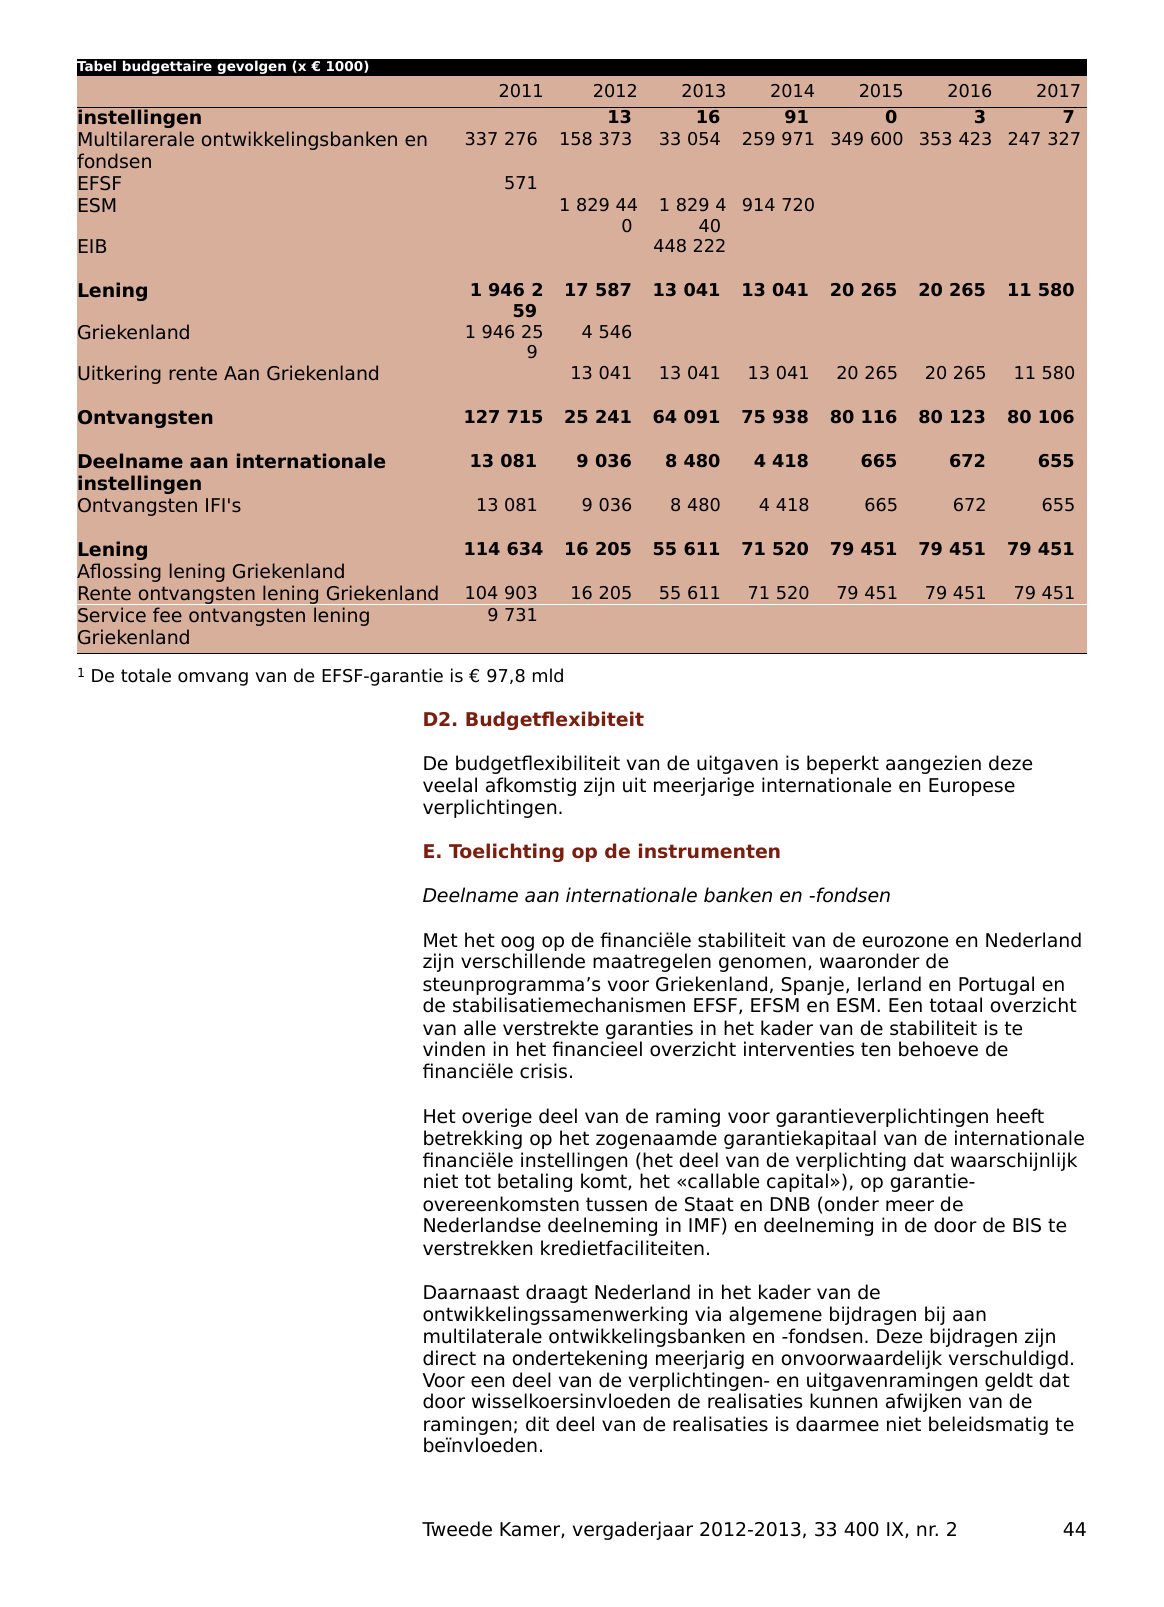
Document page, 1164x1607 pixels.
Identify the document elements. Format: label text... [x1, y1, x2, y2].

text De budgetflexibiliteit van de uitgaven is beperkt aangezien deze veelal afkomstig zijn uit meerjarige internationale en Europese verplichtingen. [422, 753, 1087, 819]
table_cell [732, 236, 821, 258]
table_cell 17 587 [549, 280, 644, 322]
table_cell 75 938 [732, 407, 821, 429]
table_cell [77, 76, 455, 107]
table_cell 114 634 [455, 539, 549, 561]
table_cell [549, 258, 644, 280]
table_cell [821, 322, 909, 363]
table_cell [644, 605, 732, 653]
table_cell 1 829 440 [644, 195, 732, 236]
table_cell [455, 517, 549, 539]
table_cell 13 041 [732, 280, 821, 322]
table_cell [909, 258, 998, 280]
table_cell 1 946 259 [455, 280, 549, 322]
table_cell [455, 561, 549, 583]
table_cell 2016 [909, 76, 998, 107]
table_cell 79 451 [821, 583, 909, 604]
table_cell 4 418 [732, 451, 821, 495]
table_cell Multilarerale ontwikkelingsbanken en fondsen [77, 129, 455, 173]
table_cell [909, 195, 998, 236]
table_cell [998, 322, 1087, 363]
table_cell [998, 605, 1087, 653]
table_cell 13 081 [455, 451, 549, 495]
table_cell Service fee ontvangsten lening Griekenland [77, 605, 455, 653]
table_cell 4 418 [732, 495, 821, 517]
table_cell [821, 173, 909, 195]
table_cell 55 611 [644, 583, 732, 604]
table_cell [732, 322, 821, 363]
table_cell [455, 236, 549, 258]
table_cell 25 241 [549, 407, 644, 429]
table_cell 20 265 [821, 363, 909, 385]
table_cell [821, 517, 909, 539]
subtitle E. Toelichting op de instrumenten [422, 841, 1087, 863]
table_cell 16 205 [549, 539, 644, 561]
table_cell 79 451 [909, 583, 998, 604]
table_cell [909, 236, 998, 258]
table_cell 353 423 [909, 129, 998, 173]
table_cell 158 373 [549, 129, 644, 173]
table_cell Lening [77, 539, 455, 561]
table_cell 127 715 [455, 407, 549, 429]
table_cell 91 [732, 108, 821, 129]
table_cell [821, 385, 909, 407]
table_cell 80 106 [998, 407, 1087, 429]
text Daarnaast draagt Nederland in het kader van de ontwikkelingssamenwerking via algemene bijdragen bij aan multilaterale ontwikkelingsbanken en -fondsen. Deze bijdragen zijn direct na ondertekening meerjarig en onvoorwaardelijk verschuldigd. Voor een deel van de verplichtingen- en uitgavenramingen geldt dat door wisselkoersinvloeden de realisaties kunnen afwijken van de ramingen; dit deel van de realisaties is daarmee niet beleidsmatig te beïnvloeden. [422, 1282, 1087, 1457]
table_cell [998, 195, 1087, 236]
table_cell 79 451 [998, 583, 1087, 604]
table_cell [732, 429, 821, 451]
table_cell [455, 363, 549, 385]
table_cell Deelname aan internationale instellingen [77, 451, 455, 495]
table_cell 2017 [998, 76, 1087, 107]
table_cell [549, 429, 644, 451]
table_cell 20 265 [821, 280, 909, 322]
table_cell 665 [821, 495, 909, 517]
table_cell 247 327 [998, 129, 1087, 173]
table_cell 79 451 [909, 539, 998, 561]
table_cell [732, 605, 821, 653]
table_cell [732, 173, 821, 195]
table_cell [821, 605, 909, 653]
text Het overige deel van de raming voor garantieverplichtingen heeft betrekking op het zogenaamde garantiekapitaal van de internationale financiële instellingen (het deel van de verplichting dat waarschijnlijk niet tot betaling komt, het «callable capital»), op garantie-overeenkomsten tussen de Staat en DNB (onder meer de Nederlandse deelneming in IMF) en deelneming in de door de BIS te verstrekken kredietfaciliteiten. [422, 1106, 1087, 1259]
table_cell 1 829 440 [549, 195, 644, 236]
table_cell [732, 258, 821, 280]
table_cell 13 041 [732, 363, 821, 385]
table_cell 448 222 [644, 236, 732, 258]
table_cell 672 [909, 495, 998, 517]
table_cell [77, 258, 455, 280]
table_cell 665 [821, 451, 909, 495]
table_cell [549, 385, 644, 407]
table_cell 11 580 [998, 363, 1087, 385]
table_cell 55 611 [644, 539, 732, 561]
table_cell [455, 429, 549, 451]
table_cell 80 116 [821, 407, 909, 429]
table_cell 13 041 [549, 363, 644, 385]
table_cell [77, 385, 455, 407]
table_cell [732, 517, 821, 539]
table_cell 349 600 [821, 129, 909, 173]
table_cell [77, 429, 455, 451]
table_cell 33 054 [644, 129, 732, 173]
table_cell [821, 195, 909, 236]
table_cell [549, 517, 644, 539]
table_cell instellingen [77, 108, 455, 129]
table_header Tabel budgettaire gevolgen (x € 1000) [77, 59, 1087, 75]
table_cell 2012 [549, 76, 644, 107]
table_cell Ontvangsten IFI's [77, 495, 455, 517]
table_cell Uitkering rente Aan Griekenland [77, 363, 455, 385]
table_cell [455, 108, 549, 129]
table_cell 337 276 [455, 129, 549, 173]
table_cell [998, 429, 1087, 451]
table_cell 71 520 [732, 583, 821, 604]
table_cell [732, 561, 821, 583]
table_cell EFSF [77, 173, 455, 195]
table_cell 13 [549, 108, 644, 129]
table_cell [998, 173, 1087, 195]
table_cell [644, 429, 732, 451]
table_cell Lening [77, 280, 455, 322]
table_cell EIB [77, 236, 455, 258]
table_cell 13 041 [644, 363, 732, 385]
table_cell [909, 561, 998, 583]
table_cell 672 [909, 451, 998, 495]
table_cell [821, 258, 909, 280]
table_cell [644, 517, 732, 539]
table_cell 79 451 [998, 539, 1087, 561]
table_cell 8 480 [644, 451, 732, 495]
table_cell [549, 561, 644, 583]
table_cell 13 041 [644, 280, 732, 322]
table_cell [821, 236, 909, 258]
table_cell 8 480 [644, 495, 732, 517]
table_cell 13 081 [455, 495, 549, 517]
table_cell [909, 517, 998, 539]
table_cell 9 731 [455, 605, 549, 653]
table_cell [455, 258, 549, 280]
table_cell [998, 258, 1087, 280]
subtitle Deelname aan internationale banken en -fondsen [422, 885, 1087, 907]
table_cell 20 265 [909, 363, 998, 385]
table_cell Aflossing lening Griekenland [77, 561, 455, 583]
table_cell [909, 385, 998, 407]
table_cell [909, 322, 998, 363]
table_cell 655 [998, 451, 1087, 495]
subtitle D2. Budgetflexibiteit [422, 709, 1087, 731]
table_cell [909, 173, 998, 195]
table_cell [77, 517, 455, 539]
table_cell [549, 173, 644, 195]
table_cell 16 205 [549, 583, 644, 604]
table_cell [909, 605, 998, 653]
table_cell 9 036 [549, 495, 644, 517]
table_cell [455, 195, 549, 236]
table_cell 1 946 259 [455, 322, 549, 363]
table_cell [644, 322, 732, 363]
table_cell [644, 173, 732, 195]
table_cell 655 [998, 495, 1087, 517]
table_cell [732, 385, 821, 407]
table_cell 64 091 [644, 407, 732, 429]
table_cell 4 546 [549, 322, 644, 363]
table_cell 914 720 [732, 195, 821, 236]
table_cell [998, 385, 1087, 407]
table_cell 3 [909, 108, 998, 129]
table_cell [998, 561, 1087, 583]
table_cell 16 [644, 108, 732, 129]
table_cell 7 [998, 108, 1087, 129]
text Met het oog op de financiële stabiliteit van de eurozone en Nederland zijn verschillende maatregelen genomen, waaronder de steunprogramma’s voor Griekenland, Spanje, Ierland en Portugal en de stabilisatiemechanismen EFSF, EFSM en ESM. Een totaal overzicht van alle verstrekte garanties in het kader van de stabiliteit is te vinden in het financieel overzicht interventies ten behoeve de financiële crisis. [422, 929, 1087, 1083]
table_cell [644, 258, 732, 280]
table_cell 2011 [455, 76, 549, 107]
table_cell [909, 429, 998, 451]
table_cell 20 265 [909, 280, 998, 322]
table_cell 1 De totale omvang van de EFSF-garantie is € 97,8 mld [77, 654, 1087, 687]
table_cell 571 [455, 173, 549, 195]
table_cell Griekenland [77, 322, 455, 363]
table_cell Ontvangsten [77, 407, 455, 429]
table_cell [549, 605, 644, 653]
table_cell 9 036 [549, 451, 644, 495]
table_cell 11 580 [998, 280, 1087, 322]
table_cell 71 520 [732, 539, 821, 561]
table_cell 259 971 [732, 129, 821, 173]
table_cell [821, 561, 909, 583]
table_cell Rente ontvangsten lening Griekenland [77, 583, 455, 604]
table_cell 2015 [821, 76, 909, 107]
table_cell [821, 429, 909, 451]
table_cell 2014 [732, 76, 821, 107]
table_cell ESM [77, 195, 455, 236]
table_cell 104 903 [455, 583, 549, 604]
table_cell [549, 236, 644, 258]
table_cell 2013 [644, 76, 732, 107]
table_cell [644, 561, 732, 583]
table_cell [644, 385, 732, 407]
table_cell 80 123 [909, 407, 998, 429]
table_cell [455, 385, 549, 407]
table_cell [998, 236, 1087, 258]
table_cell [998, 517, 1087, 539]
table_cell 0 [821, 108, 909, 129]
table_cell 79 451 [821, 539, 909, 561]
